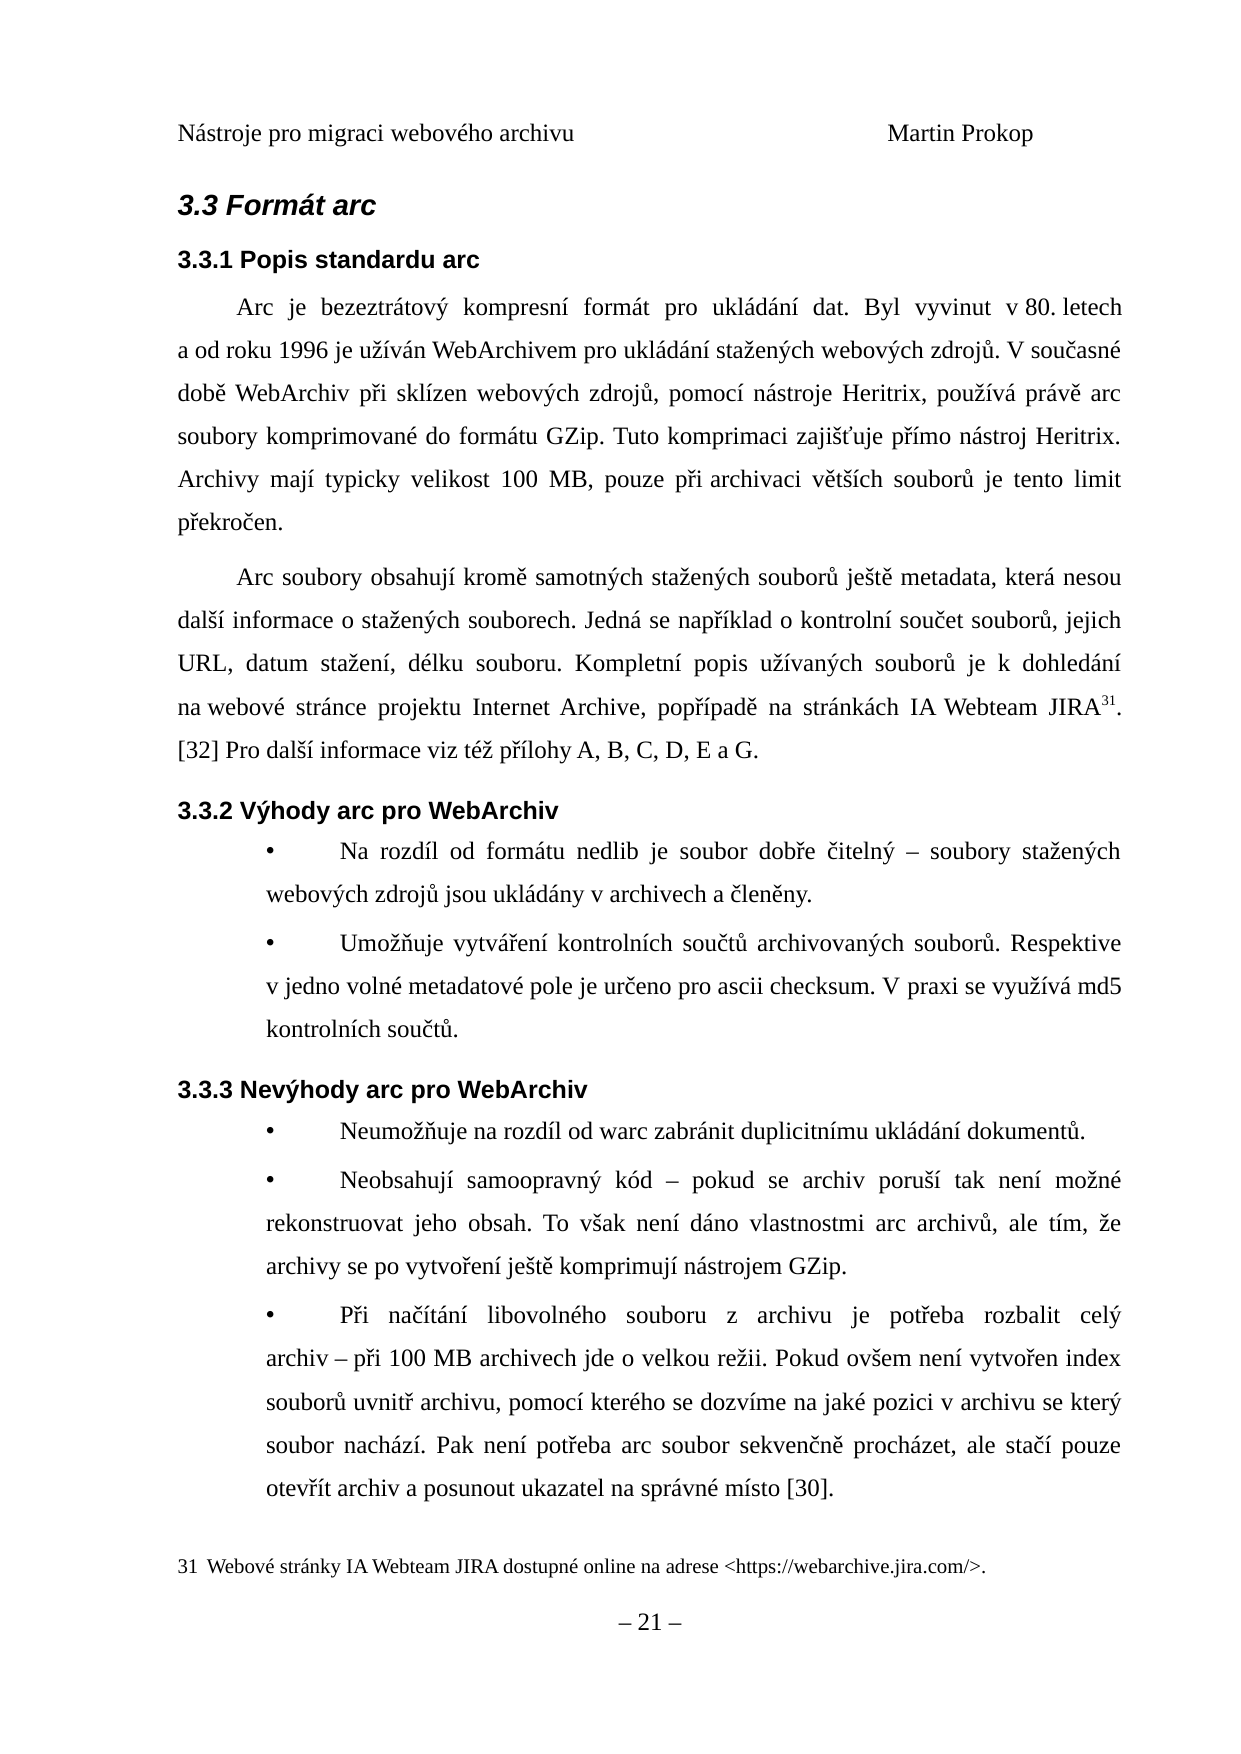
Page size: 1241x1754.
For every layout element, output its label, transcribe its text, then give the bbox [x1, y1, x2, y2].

subtitle 3.3.3 Nevýhody arc pro WebArchiv [177, 1075, 1122, 1104]
list Umožňuje vytváření kontrolních součtů archivovaných souborů. Respektive v jedno volné metadatové pole je určeno pro ascii checksum. V praxi se využívá md5 kontrolních součtů. [266, 928, 1122, 1043]
list Na rozdíl od formátu nedlib je soubor dobře čitelný – soubory stažených webových zdrojů jsou ukládány v archivech a členěny. [266, 836, 1122, 908]
text Arc soubory obsahují kromě samotných stažených souborů ještě metadata, která nesou další informace o stažených souborech. Jedná se například o kontrolní součet souborů, jejich URL, datum stažení, délku souboru. Kompletní popis užívaných souborů je k dohledání na webové stránce projektu Internet Archive, popřípadě na stránkách IA Webteam JIRA. [32] Pro další informace viz též přílohy A, B, C, D, E a G. [177, 562, 1122, 763]
list Při načítání libovolného souboru z archivu je potřeba rozbalit celý archiv – při 100 MB archivech jde o velkou režii. Pokud ovšem není vytvořen index souborů uvnitř archivu, pomocí kterého se dozvíme na jaké pozici v archivu se který soubor nachází. Pak není potřeba arc soubor sekvenčně procházet, ale stačí pouze otevřít archiv a posunout ukazatel na správné místo [30]. [266, 1300, 1122, 1502]
subtitle 3.3 Formát arc [177, 188, 1122, 222]
subtitle 3.3.2 Výhody arc pro WebArchiv [177, 796, 1122, 824]
text Arc je bezeztrátový kompresní formát pro ukládání dat. Byl vyvinut v 80. letech a od roku 1996 je užíván WebArchivem pro ukládání stažených webových zdrojů. V současné době WebArchiv při sklízen webových zdrojů, pomocí nástroje Heritrix, používá právě arc soubory komprimované do formátu GZip. Tuto komprimaci zajišťuje přímo nástroj Heritrix. Archivy mají typicky velikost 100 MB, pouze při archivaci větších souborů je tento limit překročen. [177, 292, 1122, 536]
list Neumožňuje na rozdíl od warc zabránit duplicitnímu ukládání dokumentů. [266, 1116, 1122, 1145]
text Webové stránky IA Webteam JIRA dostupné online na adrese <https://webarchive.jira.com/>. [177, 1553, 1122, 1578]
subtitle 3.3.1 Popis standardu arc [177, 245, 1122, 274]
list Neobsahují samoopravný kód – pokud se archiv poruší tak není možné rekonstruovat jeho obsah. To však není dáno vlastnostmi arc archivů, ale tím, že archivy se po vytvoření ještě komprimují nástrojem GZip. [266, 1165, 1122, 1280]
